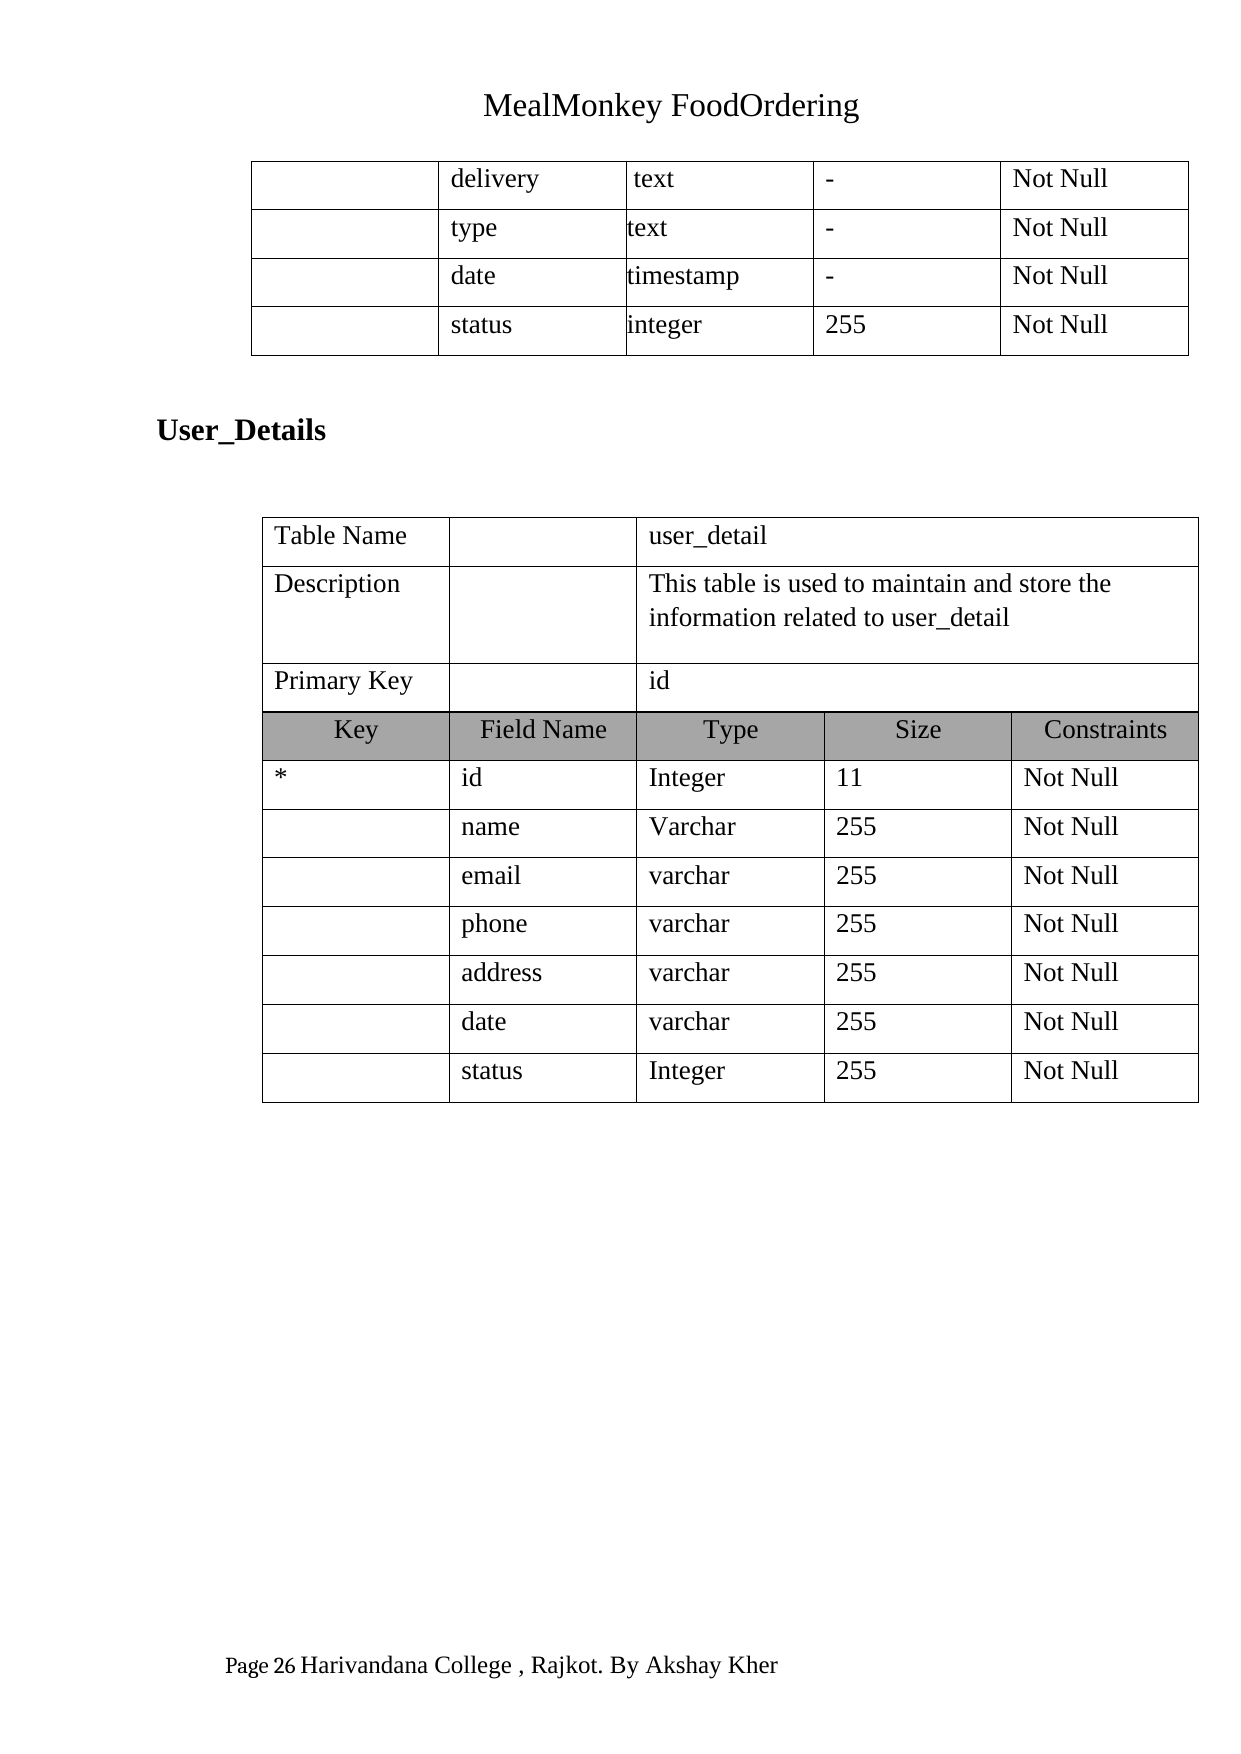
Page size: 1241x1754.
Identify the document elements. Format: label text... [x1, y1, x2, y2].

table_cell 11 [825, 761, 1011, 808]
table_cell [263, 810, 449, 857]
table_header user_detail [637, 518, 1198, 566]
table_cell Type [637, 713, 824, 760]
table_cell This table is used to maintain and store the information related to user_detail [637, 567, 1198, 662]
table_cell Field Name [450, 713, 636, 760]
table_cell status [450, 1054, 636, 1102]
table_cell * [263, 761, 449, 808]
table_cell email [450, 858, 636, 906]
table_cell [263, 1005, 449, 1053]
table_cell 255 [825, 1005, 1011, 1053]
table_cell - [814, 259, 1000, 306]
table_cell Not Null [1012, 907, 1198, 955]
table_cell - [814, 162, 1000, 209]
table_cell [252, 162, 438, 209]
table_cell Not Null [1012, 858, 1198, 906]
table_cell varchar [637, 907, 824, 955]
table_cell [252, 307, 438, 355]
table_cell 255 [814, 307, 1000, 355]
text User_Details [150, 412, 456, 486]
table_cell Not Null [1001, 307, 1188, 355]
table_cell Varchar [637, 810, 824, 857]
table_header Table Name [263, 518, 449, 566]
table_cell Not Null [1001, 259, 1188, 306]
table_cell id [637, 664, 1198, 711]
table_cell integer [627, 307, 813, 355]
table_cell delivery [439, 162, 626, 209]
table_cell Key [263, 713, 449, 760]
table_cell date [450, 1005, 636, 1053]
table_cell [450, 567, 636, 662]
table_cell 255 [825, 858, 1011, 906]
table_cell varchar [637, 956, 824, 1004]
table_cell Not Null [1001, 210, 1188, 258]
table_cell 255 [825, 907, 1011, 955]
table_cell type [439, 210, 626, 258]
table_cell Not Null [1012, 1054, 1198, 1102]
table_cell 255 [825, 1054, 1011, 1102]
table_cell [263, 956, 449, 1004]
table_cell [252, 259, 438, 306]
table_cell status [439, 307, 626, 355]
table_cell [263, 907, 449, 955]
table_cell [263, 1054, 449, 1102]
table_cell timestamp [627, 259, 813, 306]
table_cell Not Null [1001, 162, 1188, 209]
table_cell id [450, 761, 636, 808]
table_cell date [439, 259, 626, 306]
table_cell Integer [637, 761, 824, 808]
table_cell varchar [637, 1005, 824, 1053]
table_cell text [627, 210, 813, 258]
table_cell varchar [637, 858, 824, 906]
table_cell name [450, 810, 636, 857]
table_cell text [627, 162, 813, 209]
table_cell Constraints [1012, 713, 1198, 760]
table_cell Not Null [1012, 810, 1198, 857]
table_cell 255 [825, 810, 1011, 857]
table_cell Primary Key [263, 664, 449, 711]
table_cell address [450, 956, 636, 1004]
table_cell [263, 858, 449, 906]
table_cell 255 [825, 956, 1011, 1004]
table_header [450, 518, 636, 566]
table_cell Description [263, 567, 449, 662]
table_cell Integer [637, 1054, 824, 1102]
table_cell Not Null [1012, 956, 1198, 1004]
table_cell - [814, 210, 1000, 258]
table_cell Size [825, 713, 1011, 760]
table_cell [252, 210, 438, 258]
table_cell phone [450, 907, 636, 955]
table_cell Not Null [1012, 761, 1198, 808]
table_cell Not Null [1012, 1005, 1198, 1053]
table_cell [450, 664, 636, 711]
